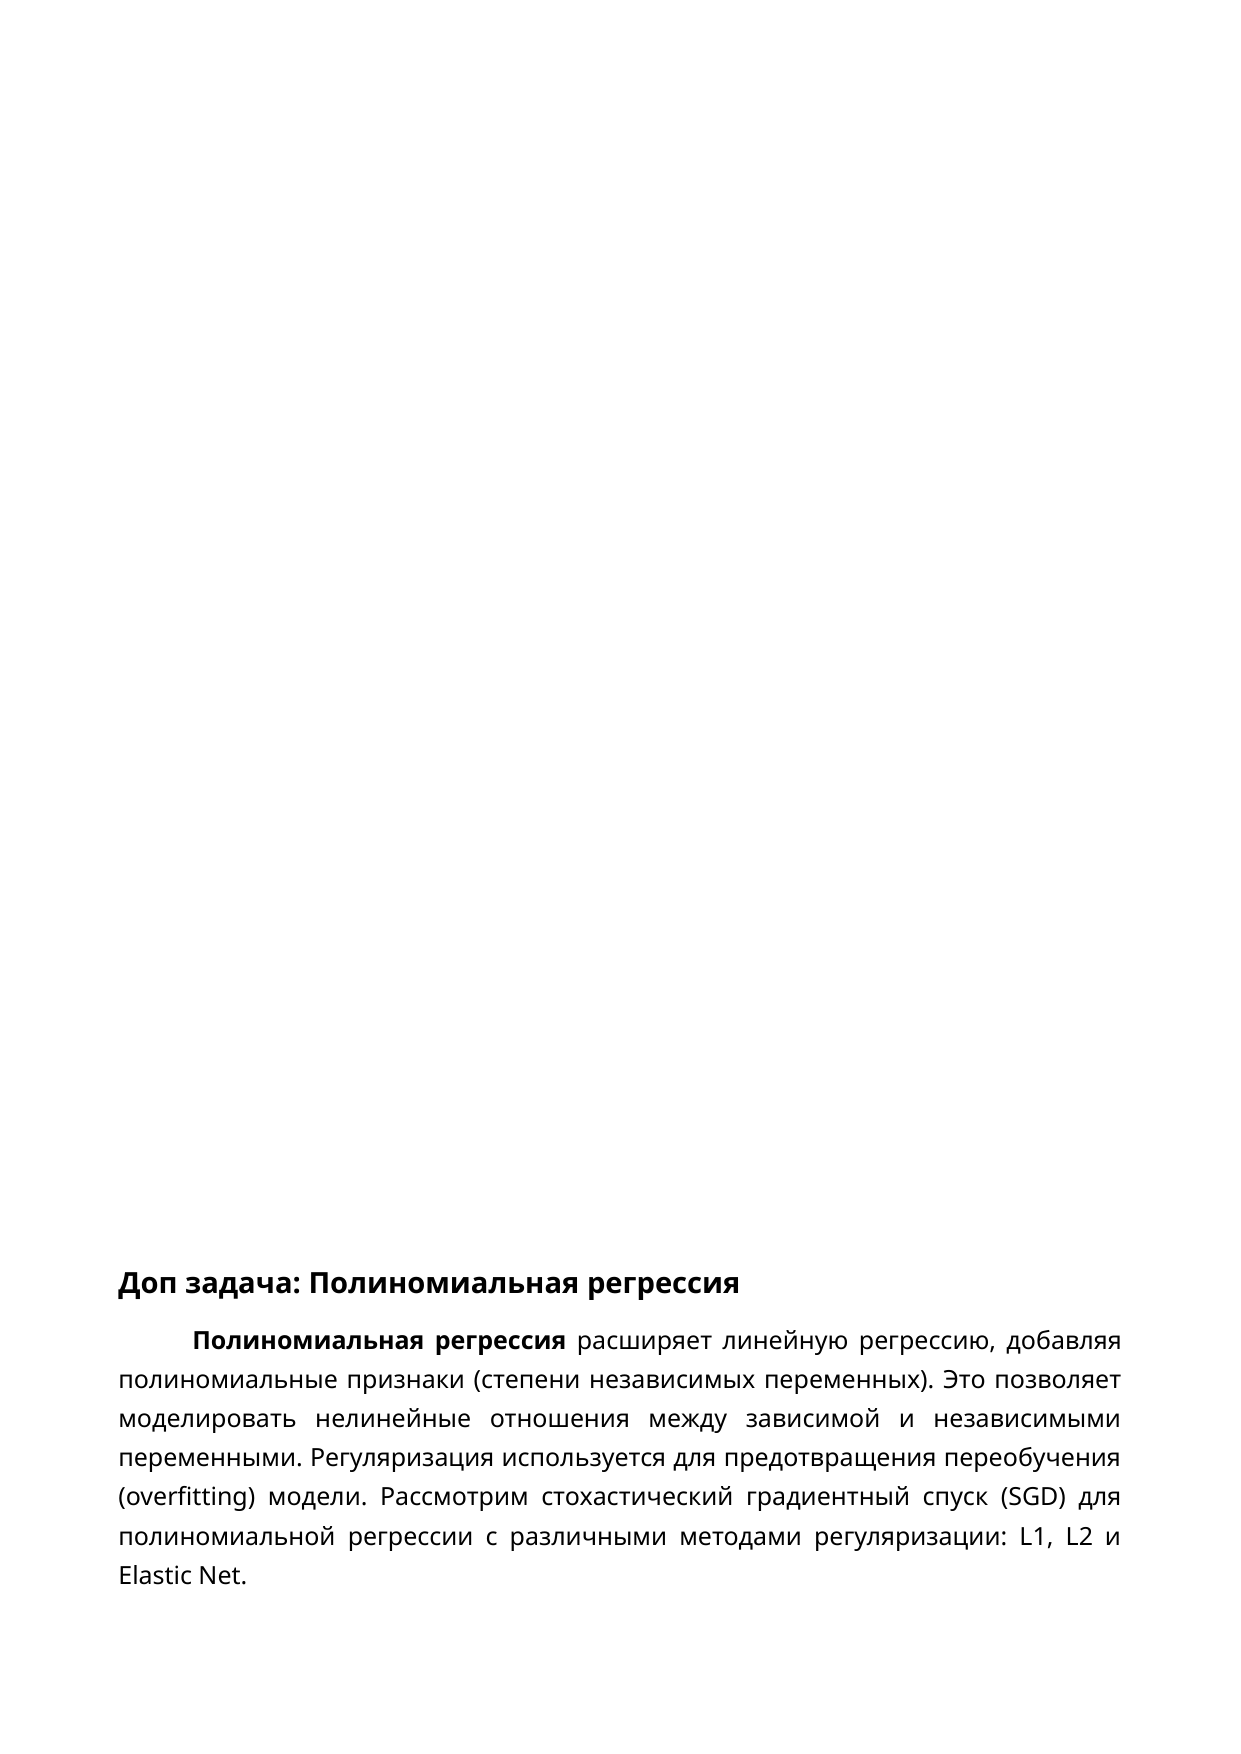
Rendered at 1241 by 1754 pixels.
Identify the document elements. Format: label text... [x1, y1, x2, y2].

text Полиномиальная регрессия расширяет линейную регрессию, добавляя полиномиальные признаки (степени независимых переменных). Это позволяет моделировать нелинейные отношения между зависимой и независимыми переменными. Регуляризация используется для предотвращения переобучения (overfitting) модели. Рассмотрим стохастический градиентный спуск (SGD) для полиномиальной регрессии с различными методами регуляризации: L1, L2 и Elastic Net. [118, 1322, 1122, 1591]
text Доп задача: Полиномиальная регрессия [118, 1262, 1122, 1302]
